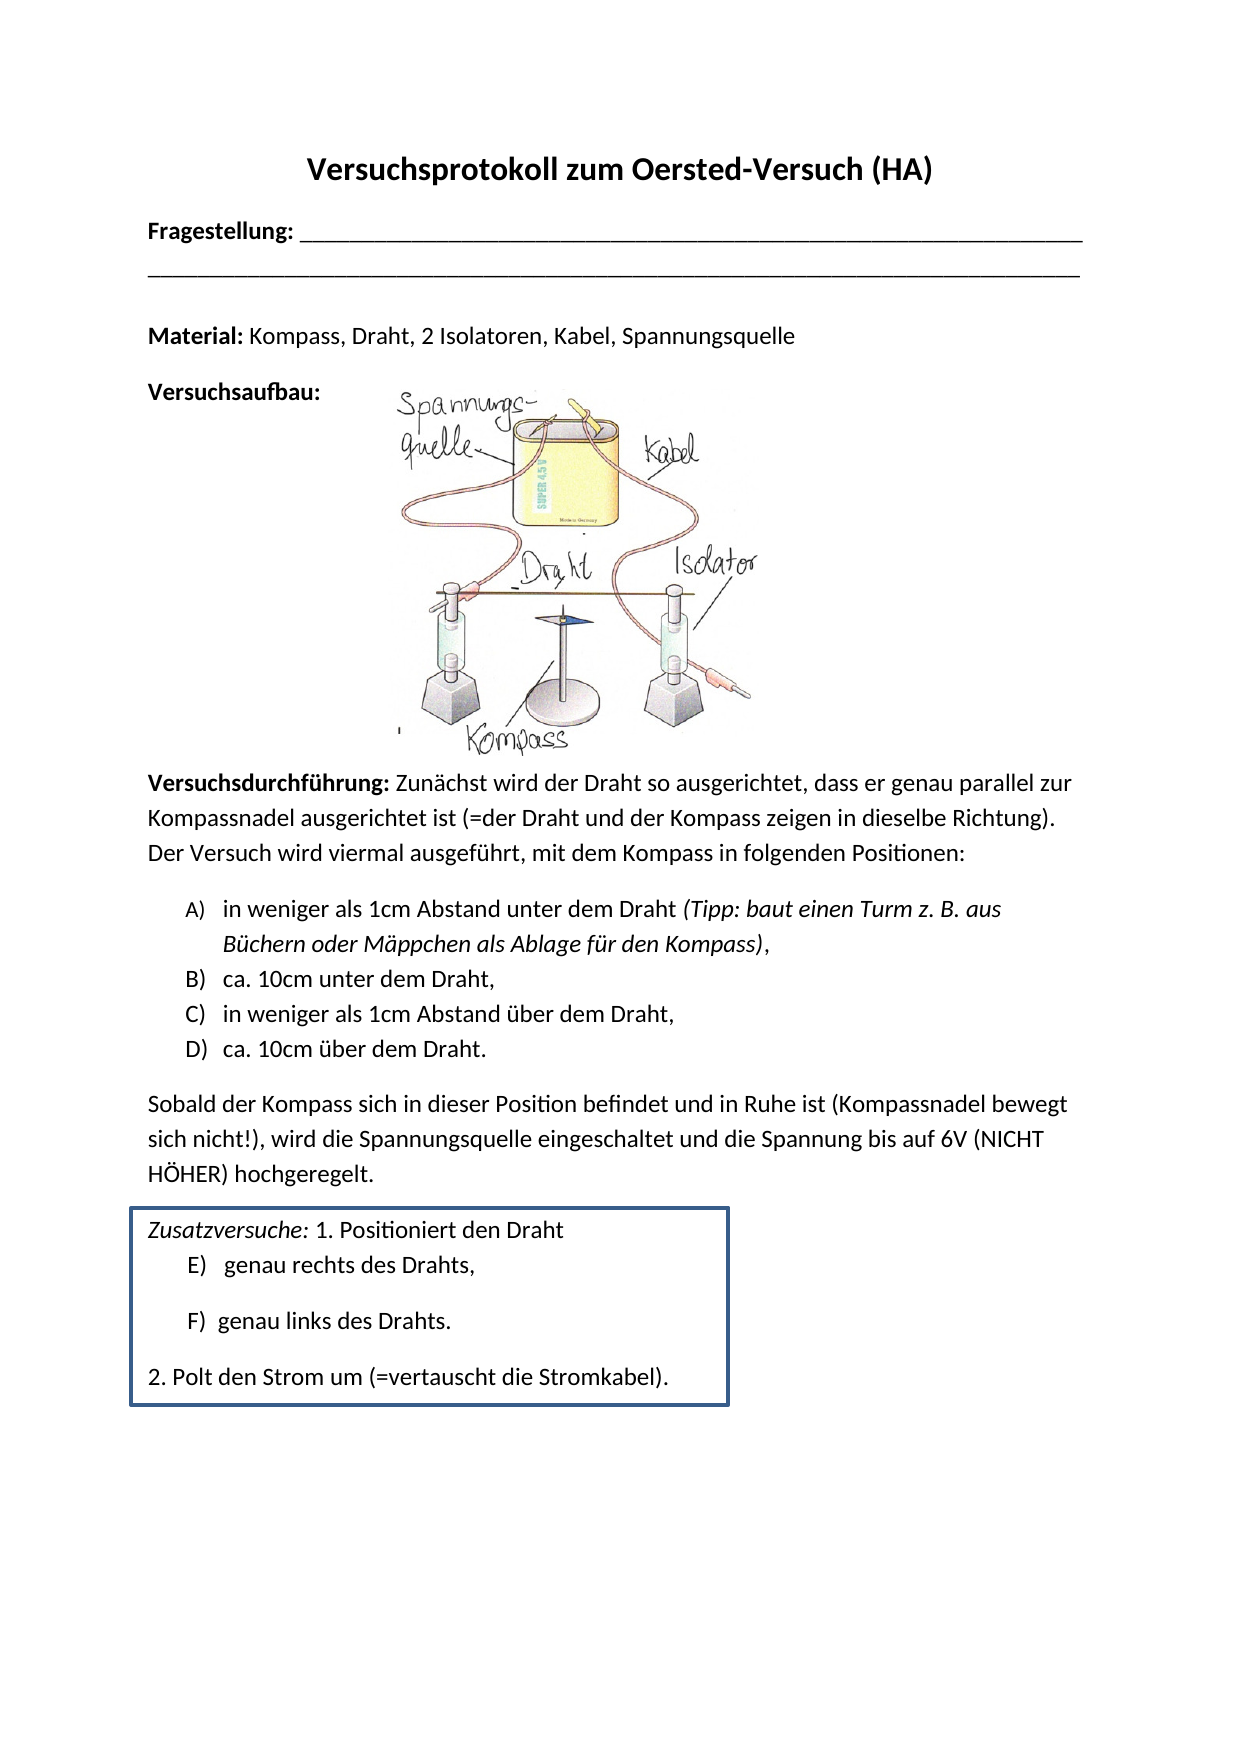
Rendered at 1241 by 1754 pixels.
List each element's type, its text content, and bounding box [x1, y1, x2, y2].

list in weniger als 1cm Abstand unter dem Draht (Tipp: baut einen Turm z. B. aus Büchern oder Mäppchen als Ablage für den Kompass), [185, 893, 1093, 958]
text Versuchsdurchführung: Zunächst wird der Draht so ausgerichtet, dass er genau parallel zur Kompassnadel ausgerichtet ist (=der Draht und der Kompass zeigen in dieselbe Richtung). Der Versuch wird viermal ausgeführt, mit dem Kompass in folgenden Positionen: [148, 767, 1093, 867]
list ca. 10cm über dem Draht. [185, 1033, 1093, 1063]
text Versuchsaufbau: [148, 376, 1093, 407]
text Versuchsprotokoll zum Oersted-Versuch (HA) [148, 148, 1093, 188]
text Sobald der Kompass sich in dieser Position befindet und in Ruhe ist (Kompassnadel bewegt sich nicht!), wird die Spannungsquelle eingeschaltet und die Spannung bis auf 6V (NICHT HÖHER) hochgeregelt. [148, 1088, 1093, 1189]
text [730, 1214, 1093, 1280]
text Zusatzversuche: 1. Positioniert den Draht E) genau rechts des Drahts, [148, 1214, 726, 1280]
picture [407, 408, 760, 758]
text F) genau links des Drahts. [148, 1305, 726, 1336]
text Fragestellung: _______________________________________________________________ ___________________________________________________________________________ Material: Kompass, Draht, 2 Isolatoren, Kabel, Spannungsquelle [148, 215, 1093, 351]
list in weniger als 1cm Abstand über dem Draht, [185, 998, 1093, 1028]
text 2. Polt den Strom um (=vertauscht die Stromkabel). [148, 1361, 726, 1392]
text [730, 1305, 1093, 1336]
text [730, 1361, 1093, 1392]
list ca. 10cm unter dem Draht, [185, 963, 1093, 993]
